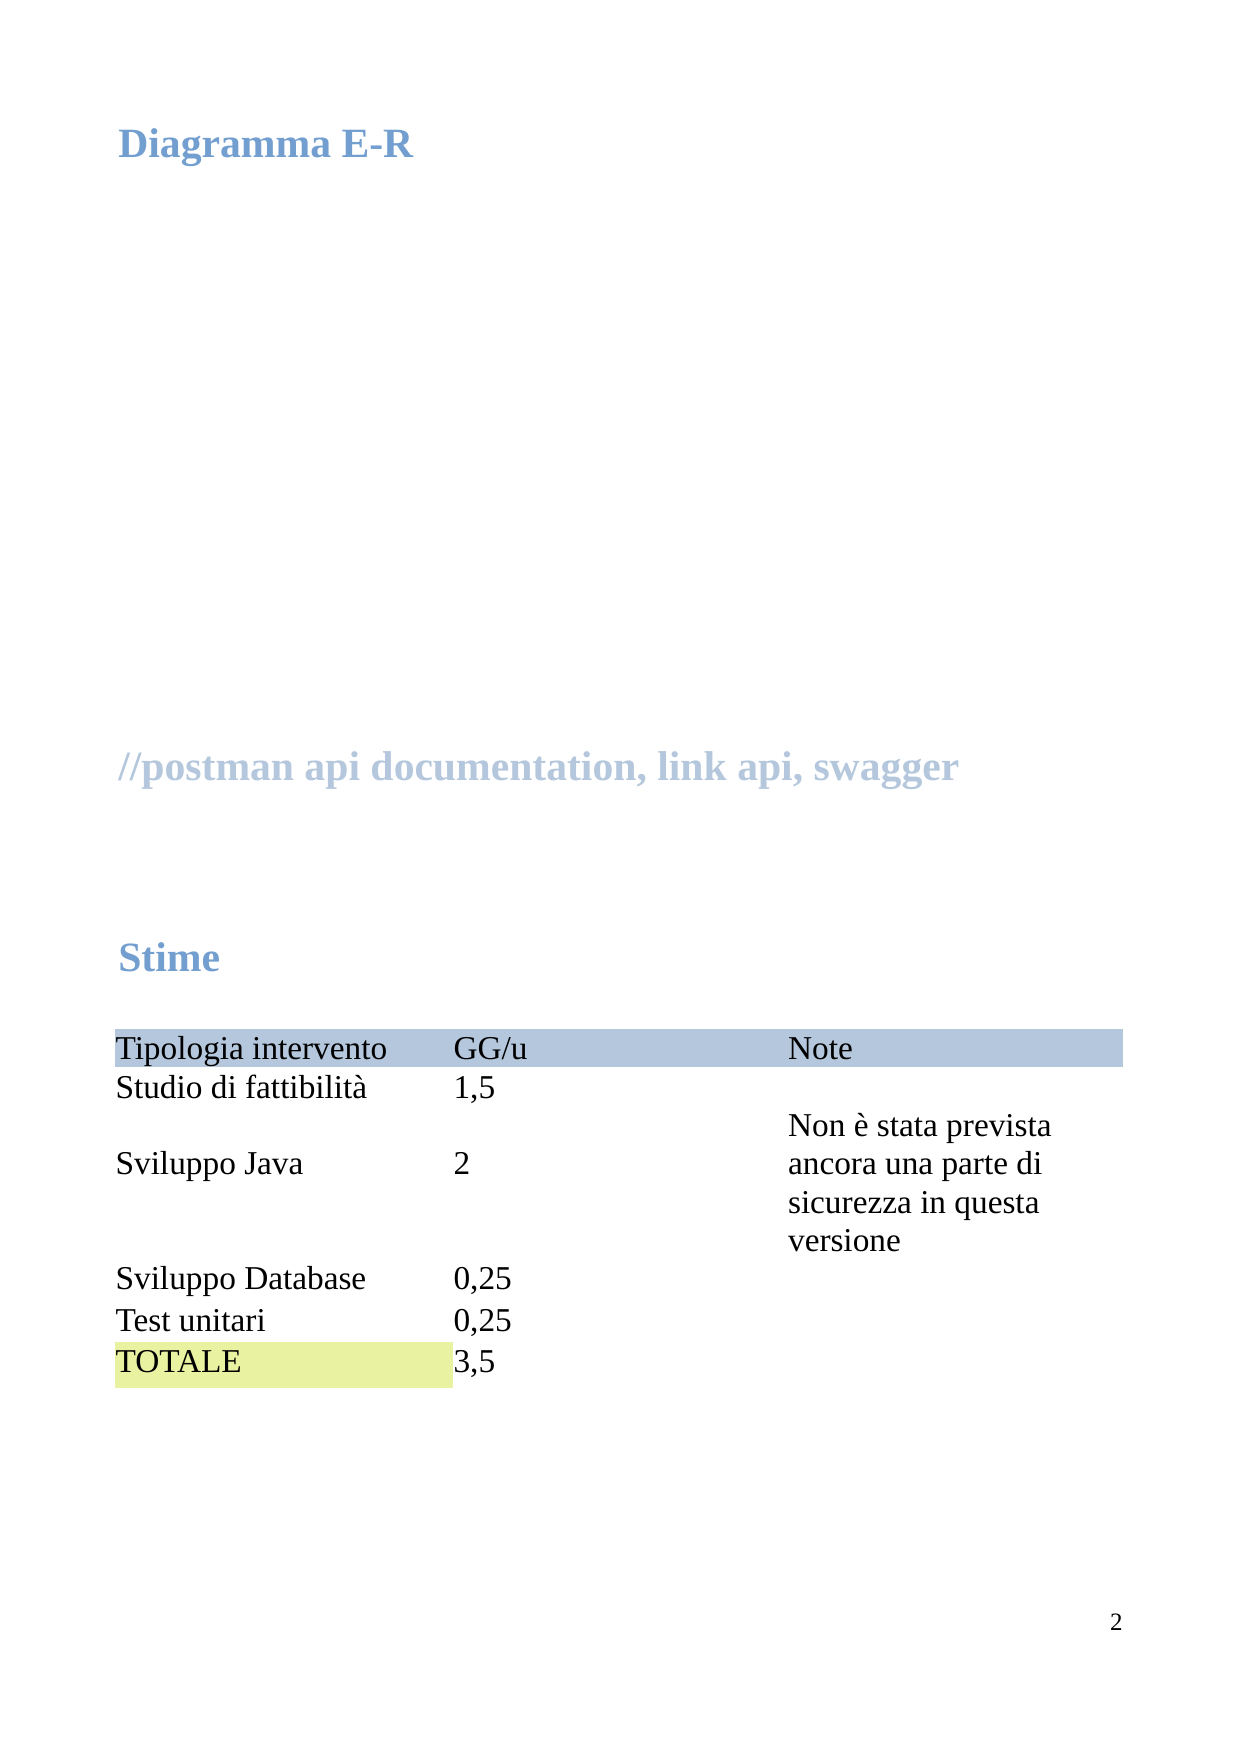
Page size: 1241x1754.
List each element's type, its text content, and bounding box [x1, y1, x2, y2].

table_cell 1,5 [453, 1067, 788, 1105]
table_cell [788, 1067, 1123, 1105]
table_cell Non è stata prevista ancora una parte di sicurezza in questa versione [788, 1105, 1123, 1258]
text Stime [118, 933, 1122, 981]
table_cell [788, 1259, 1123, 1300]
table_header Note [788, 1029, 1123, 1067]
table_header Tipologia intervento [115, 1029, 453, 1067]
table_cell TOTALE [115, 1342, 453, 1388]
table_header GG/u [453, 1029, 788, 1067]
text //postman api documentation, link api, swagger [118, 741, 1122, 789]
table_cell 0,25 [453, 1300, 788, 1342]
table_cell Studio di fattibilità [115, 1067, 453, 1105]
text Diagramma E-R [118, 118, 1122, 166]
table_cell Test unitari [115, 1300, 453, 1342]
table_cell Sviluppo Java [115, 1105, 453, 1258]
table_cell 0,25 [453, 1259, 788, 1300]
table_cell [788, 1300, 1123, 1342]
table_cell 2 [453, 1105, 788, 1258]
table_cell [788, 1342, 1123, 1388]
table_cell Sviluppo Database [115, 1259, 453, 1300]
table_cell 3,5 [453, 1342, 788, 1388]
